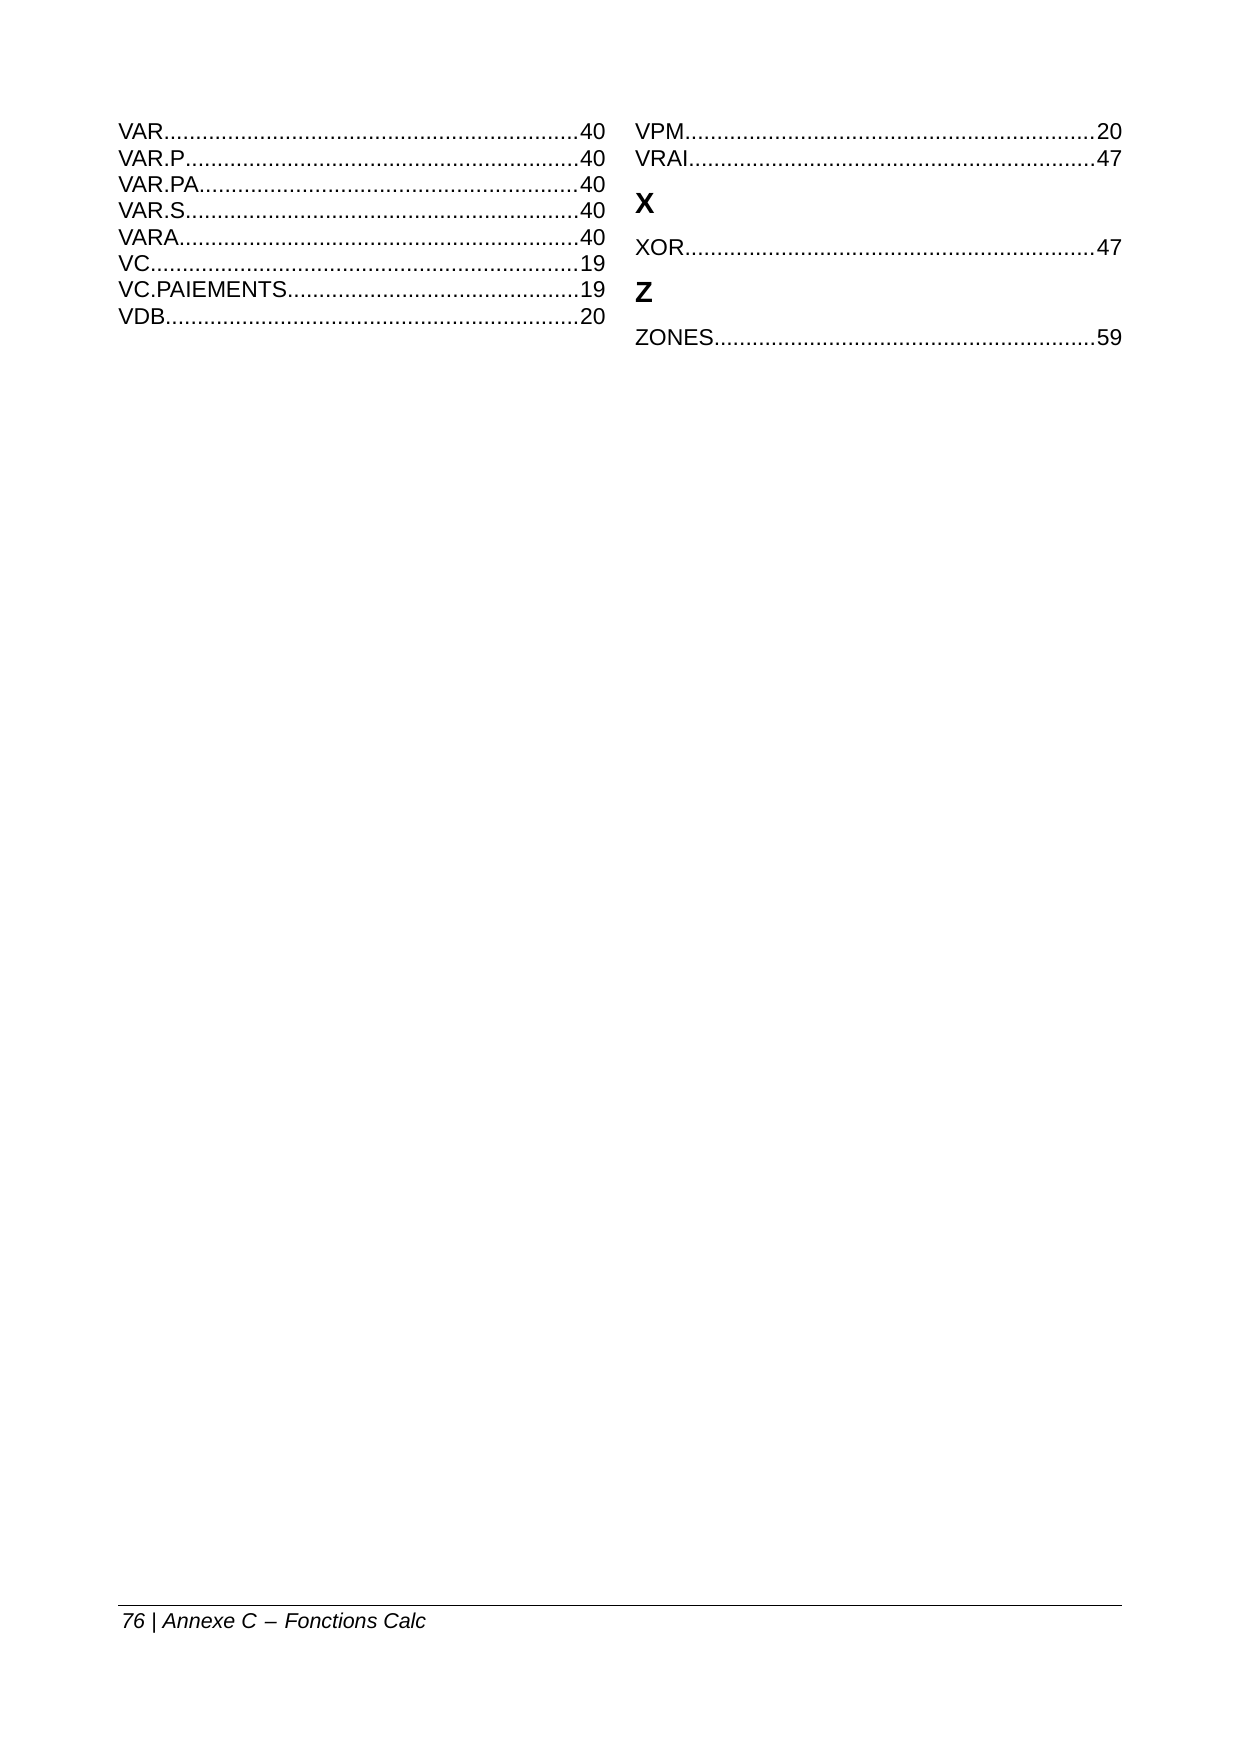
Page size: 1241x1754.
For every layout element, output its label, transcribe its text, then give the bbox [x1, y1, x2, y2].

text VAR.P 40 [118, 144, 605, 171]
text VC.PAIEMENTS 19 [118, 276, 605, 303]
text VC 19 [118, 250, 605, 276]
text VDB 20 [118, 303, 605, 329]
text VAR 40 [118, 118, 605, 144]
text ZONES 59 [635, 323, 1122, 350]
text VPM 20 [635, 118, 1122, 144]
text VARA 40 [118, 223, 605, 250]
text VAR.PA 40 [118, 171, 605, 197]
text X [635, 186, 1122, 219]
text VAR.S 40 [118, 197, 605, 223]
text VRAI 47 [635, 144, 1122, 171]
text Z [635, 275, 1122, 309]
text XOR 47 [635, 234, 1122, 260]
